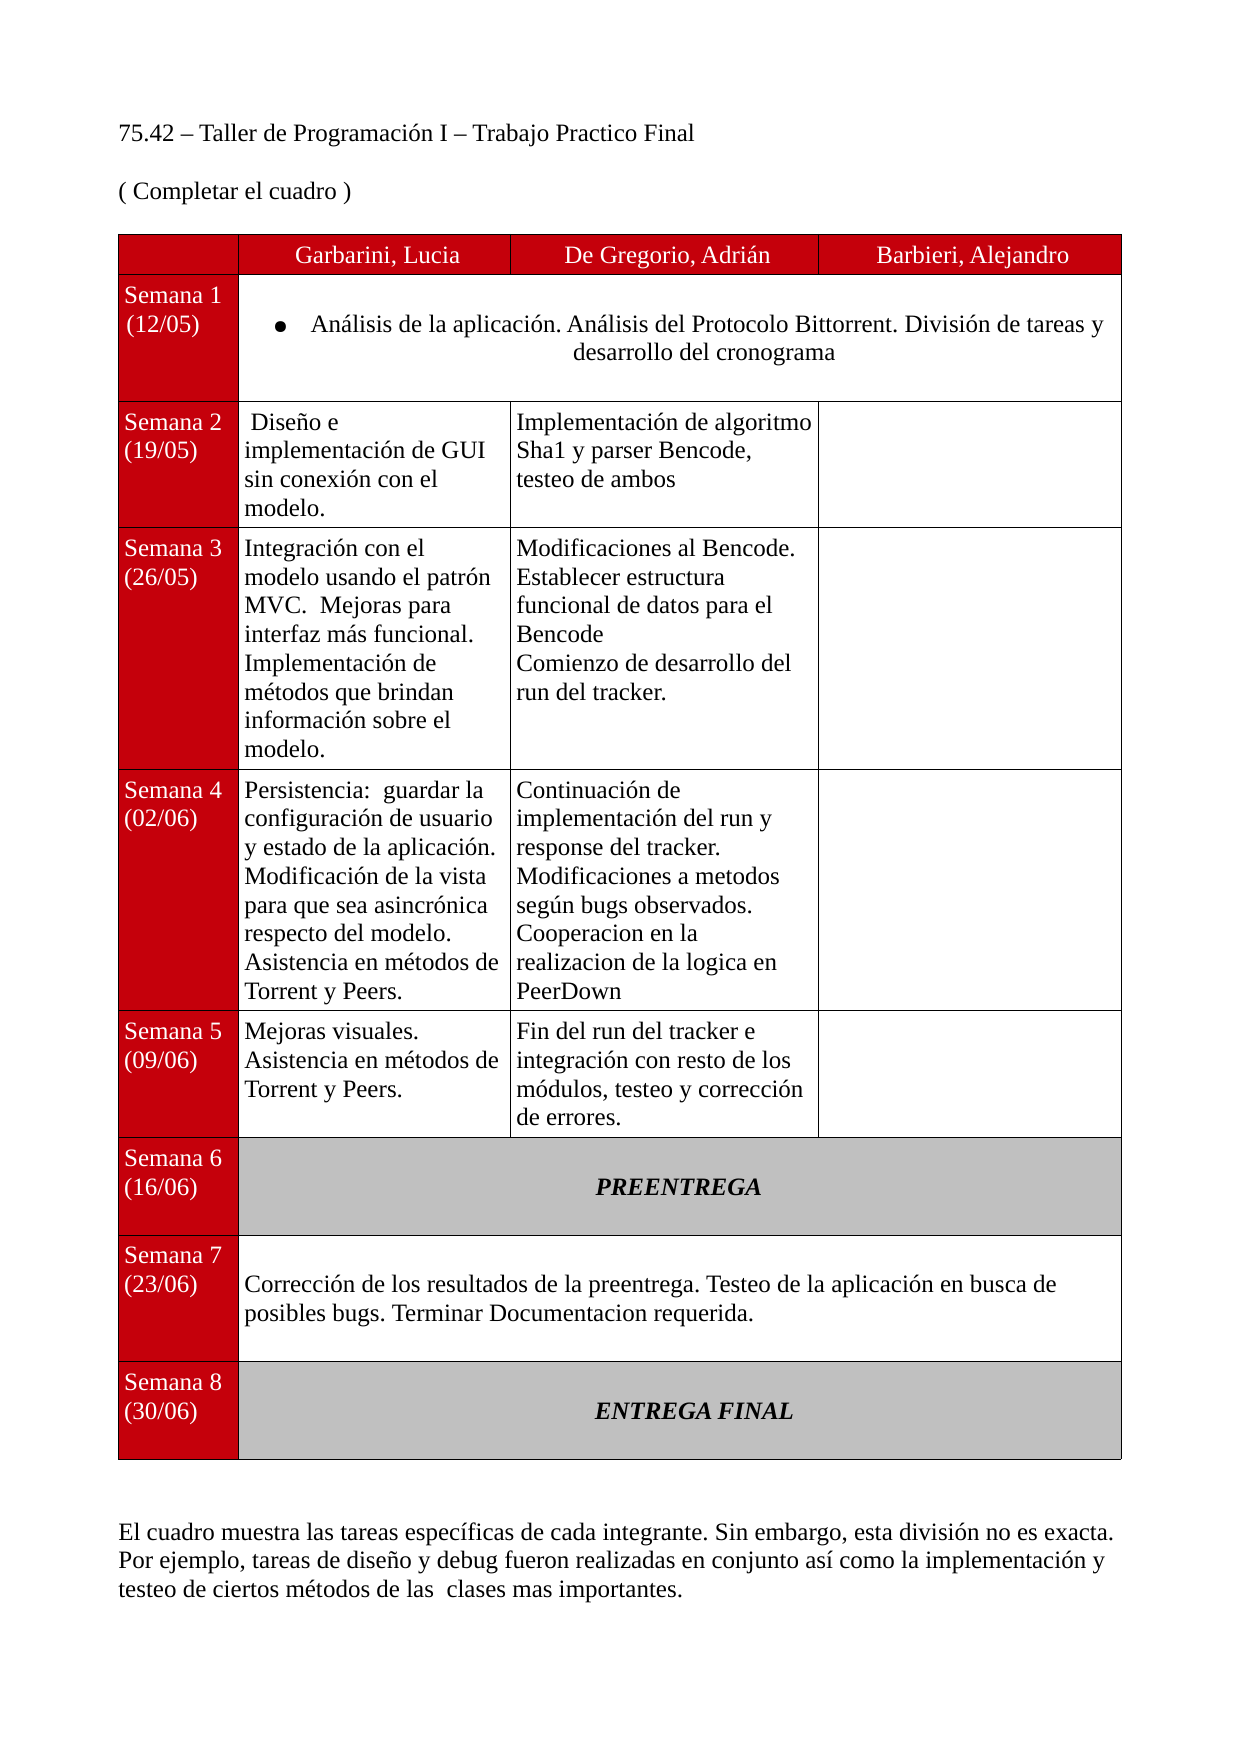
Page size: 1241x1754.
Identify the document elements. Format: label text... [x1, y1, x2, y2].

text ( Completar el cuadro ) [118, 176, 1122, 205]
table_cell Diseño e implementación de GUI sin conexión con el modelo. [239, 402, 510, 527]
table_cell Implementación de algoritmo Sha1 y parser Bencode, testeo de ambos [511, 402, 818, 527]
table_cell Persistencia: guardar la configuración de usuario y estado de la aplicación. Modificación de la vista para que sea asincrónica respecto del modelo. Asistencia en métodos de Torrent y Peers. [239, 770, 510, 1010]
table_cell ENTREGA FINAL [239, 1362, 1121, 1459]
table_cell [819, 402, 1121, 527]
table_cell Semana 7 (23/06) [119, 1236, 238, 1361]
table_header Barbieri, Alejandro [819, 235, 1121, 274]
table_cell Semana 5 (09/06) [119, 1011, 238, 1137]
table_cell Semana 3 (26/05) [119, 528, 238, 769]
table_header [119, 235, 238, 274]
table_cell Semana 6 (16/06) [119, 1138, 238, 1235]
table_cell [819, 770, 1121, 1010]
table_header De Gregorio, Adrián [511, 235, 818, 274]
table_cell Semana 4 (02/06) [119, 770, 238, 1010]
text El cuadro muestra las tareas específicas de cada integrante. Sin embargo, esta división no es exacta. Por ejemplo, tareas de diseño y debug fueron realizadas en conjunto así como la implementación y testeo de ciertos métodos de las clases mas importantes. [118, 1517, 1122, 1603]
table_cell Fin del run del tracker e integración con resto de los módulos, testeo y corrección de errores. [511, 1011, 818, 1137]
table_cell Semana 8 (30/06) [119, 1362, 238, 1459]
table_cell [819, 528, 1121, 769]
table_cell Análisis de la aplicación. Análisis del Protocolo Bittorrent. División de tareas y desarrollo del cronograma [239, 275, 1121, 401]
table_header Garbarini, Lucia [239, 235, 510, 274]
table_cell Integración con el modelo usando el patrón MVC. Mejoras para interfaz más funcional. Implementación de métodos que brindan información sobre el modelo. [239, 528, 510, 769]
table_cell Continuación de implementación del run y response del tracker. Modificaciones a metodos según bugs observados. Cooperacion en la realizacion de la logica en PeerDown [511, 770, 818, 1010]
table_cell Corrección de los resultados de la preentrega. Testeo de la aplicación en busca de posibles bugs. Terminar Documentacion requerida. [239, 1236, 1121, 1361]
table_cell Semana 1 (12/05) [119, 275, 238, 401]
table_cell [819, 1011, 1121, 1137]
table_cell Semana 2 (19/05) [119, 402, 238, 527]
table_cell Mejoras visuales. Asistencia en métodos de Torrent y Peers. [239, 1011, 510, 1137]
table_cell PREENTREGA [239, 1138, 1121, 1235]
table_cell Modificaciones al Bencode. Establecer estructura funcional de datos para el Bencode Comienzo de desarrollo del run del tracker. [511, 528, 818, 769]
